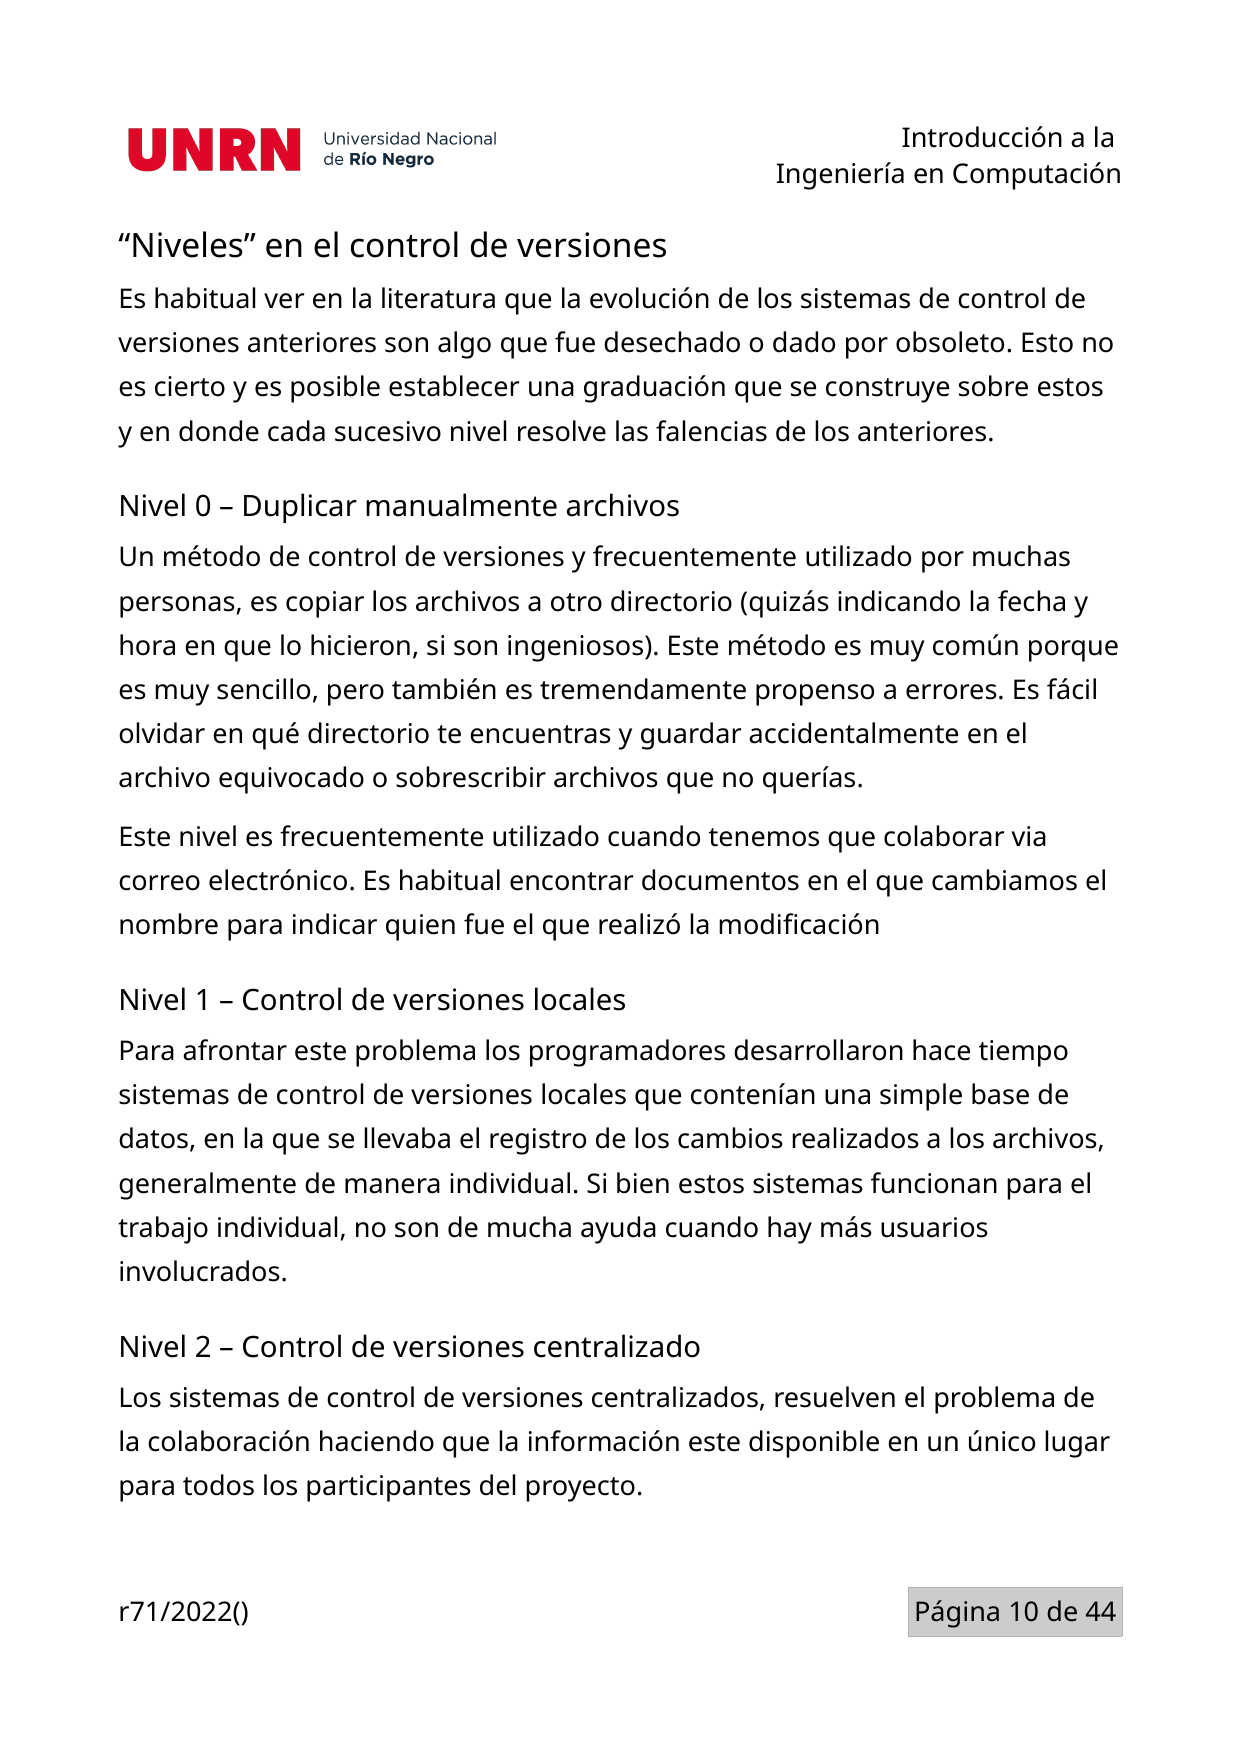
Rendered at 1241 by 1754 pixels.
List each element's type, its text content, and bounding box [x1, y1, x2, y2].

subtitle Nivel 1 – Control de versiones locales [118, 979, 1122, 1019]
text Es habitual ver en la literatura que la evolución de los sistemas de control de versiones anteriores son algo que fue desechado o dado por obsoleto. Esto no es cierto y es posible establecer una graduación que se construye sobre estos y en donde cada sucesivo nivel resolve las falencias de los anteriores. [118, 279, 1122, 449]
text Este nivel es frecuentemente utilizado cuando tenemos que colaborar via correo electrónico. Es habitual encontrar documentos en el que cambiamos el nombre para indicar quien fue el que realizó la modificación [118, 817, 1122, 943]
subtitle Nivel 0 – Duplicar manualmente archivos [118, 485, 1122, 525]
text Para afrontar este problema los programadores desarrollaron hace tiempo sistemas de control de versiones locales que contenían una simple base de datos, en la que se llevaba el registro de los cambios realizados a los archivos, generalmente de manera individual. Si bien estos sistemas funcionan para el trabajo individual, no son de mucha ayuda cuando hay más usuarios involucrados. [118, 1032, 1122, 1289]
text Un método de control de versiones y frecuentemente utilizado por muchas personas, es copiar los archivos a otro directorio (quizás indicando la fecha y hora en que lo hicieron, si son ingeniosos). Este método es muy común porque es muy sencillo, pero también es tremendamente propenso a errores. Es fácil olvidar en qué directorio te encuentras y guardar accidentalmente en el archivo equivocado o sobrescribir archivos que no querías. [118, 538, 1122, 796]
picture [118, 118, 505, 180]
subtitle “Niveles” en el control de versiones [118, 221, 1122, 267]
text Los sistemas de control de versiones centralizados, resuelven el problema de la colaboración haciendo que la información este disponible en un único lugar para todos los participantes del proyecto. [118, 1378, 1122, 1503]
subtitle Nivel 2 – Control de versiones centralizado [118, 1326, 1122, 1366]
